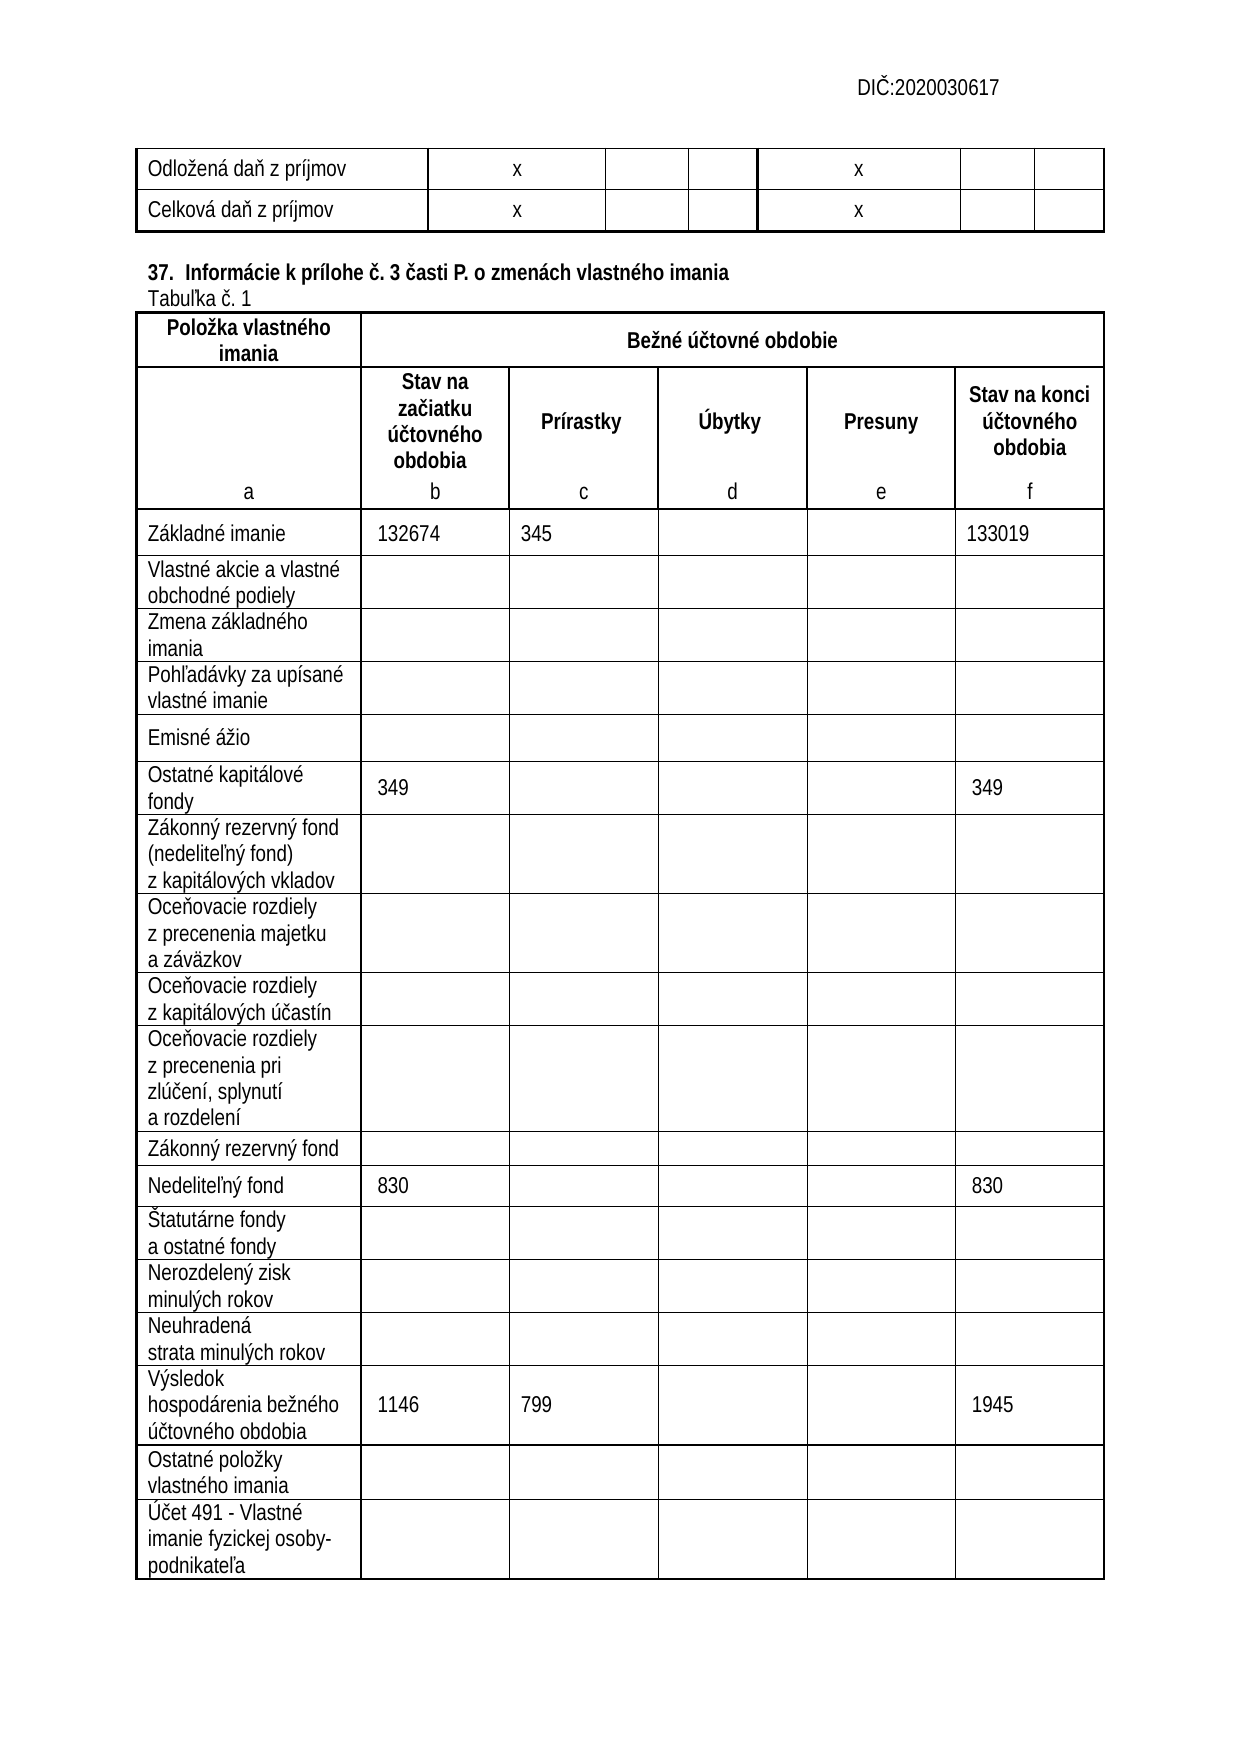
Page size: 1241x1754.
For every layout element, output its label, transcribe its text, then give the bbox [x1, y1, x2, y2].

table_cell [659, 1446, 807, 1499]
table_cell [659, 510, 807, 555]
table_cell [659, 715, 807, 761]
table_cell [510, 1166, 658, 1206]
table_cell [362, 1132, 509, 1165]
table_cell Štatutárne fondy a ostatné fondy [138, 1207, 360, 1259]
table_cell [510, 1260, 658, 1312]
table_cell [606, 149, 688, 189]
table_cell 132674 [362, 510, 509, 555]
table_cell [808, 973, 955, 1025]
table_cell e [808, 474, 954, 508]
table_cell Nerozdelený zisk minulých rokov [138, 1260, 360, 1312]
table_cell [362, 1500, 509, 1578]
table_cell [510, 1313, 658, 1365]
table_cell [362, 1313, 509, 1365]
table_cell Výsledok hospodárenia bežného účtovného obdobia [138, 1366, 360, 1444]
table_cell 830 [362, 1166, 509, 1206]
table_cell x [429, 190, 605, 230]
table_cell [956, 1207, 1103, 1259]
title Informácie k prílohe č. 3 časti P. o zmenách vlastného imania [148, 259, 1093, 285]
table_cell [510, 894, 658, 972]
table_cell Pohľadávky za upísané vlastné imanie [138, 662, 360, 714]
table_cell [510, 662, 658, 714]
table_cell [659, 609, 807, 661]
table_cell a [138, 474, 360, 508]
table_cell [808, 1366, 955, 1444]
text Tabuľka č. 1 [148, 285, 1093, 311]
table_cell [1035, 149, 1103, 189]
table_cell [362, 556, 509, 608]
table_cell [659, 662, 807, 714]
table_cell [961, 149, 1034, 189]
table_cell Oceňovacie rozdiely z kapitálových účastín [138, 973, 360, 1025]
table_cell Základné imanie [138, 510, 360, 555]
table_cell [808, 815, 955, 893]
table_cell [510, 715, 658, 761]
table_cell Stav na začiatku účtovného obdobia [362, 368, 508, 474]
table_cell [659, 1207, 807, 1259]
table_cell [659, 1500, 807, 1578]
table_cell Oceňovacie rozdiely z precenenia majetku a záväzkov [138, 894, 360, 972]
table_cell Zákonný rezervný fond (nedeliteľný fond) z kapitálových vkladov [138, 815, 360, 893]
table_cell [808, 894, 955, 972]
table_cell [659, 1366, 807, 1444]
table_cell [808, 662, 955, 714]
table_cell [808, 1260, 955, 1312]
table_cell [808, 762, 955, 814]
table_cell [510, 973, 658, 1025]
table_cell [808, 1446, 955, 1499]
table_cell Nedeliteľný fond [138, 1166, 360, 1206]
table_cell [362, 973, 509, 1025]
table_cell [808, 510, 955, 555]
table_cell x [429, 149, 605, 189]
table_cell [956, 973, 1103, 1025]
table_cell [362, 609, 509, 661]
table_cell [362, 1260, 509, 1312]
table_cell [956, 715, 1103, 761]
table_cell Úbytky [659, 368, 806, 474]
table_cell [362, 894, 509, 972]
table_cell [362, 1446, 509, 1499]
table_cell Celková daň z príjmov [138, 190, 427, 230]
table_cell [956, 609, 1103, 661]
table_cell 1146 [362, 1366, 509, 1444]
table_cell [659, 1313, 807, 1365]
table_cell 799 [510, 1366, 658, 1444]
table_cell [138, 368, 360, 474]
table_cell [808, 609, 955, 661]
table_cell 349 [956, 762, 1103, 814]
table_cell Neuhradená strata minulých rokov [138, 1313, 360, 1365]
table_cell Presuny [808, 368, 954, 474]
table_cell [510, 609, 658, 661]
table_cell Oceňovacie rozdiely z precenenia pri zlúčení, splynutí a rozdelení [138, 1026, 360, 1131]
table_cell [689, 190, 756, 230]
table_header Bežné účtovné obdobie [362, 314, 1103, 366]
table_cell [510, 815, 658, 893]
table_cell [659, 1132, 807, 1165]
table_cell Zákonný rezervný fond [138, 1132, 360, 1165]
table_cell [362, 1207, 509, 1259]
table_cell [659, 1260, 807, 1312]
table_cell [659, 973, 807, 1025]
table_cell 133019 [956, 510, 1103, 555]
table_cell [808, 1166, 955, 1206]
table_cell [808, 1313, 955, 1365]
table_cell [808, 556, 955, 608]
table_cell [961, 190, 1034, 230]
table_cell [362, 715, 509, 761]
table_cell [510, 762, 658, 814]
table_header Položka vlastného imania [138, 314, 360, 366]
table_cell [510, 1500, 658, 1578]
table_cell x [759, 190, 960, 230]
table_cell [510, 556, 658, 608]
table_cell [956, 894, 1103, 972]
table_cell [1035, 190, 1103, 230]
table_cell [956, 1260, 1103, 1312]
table_cell [956, 1500, 1103, 1578]
table_cell f [956, 474, 1103, 508]
table_cell [956, 1132, 1103, 1165]
table_cell d [659, 474, 806, 508]
table_cell [808, 1207, 955, 1259]
table_cell [659, 815, 807, 893]
table_cell [956, 1446, 1103, 1499]
table_cell [808, 715, 955, 761]
table_cell Stav na konci účtovného obdobia [956, 368, 1103, 474]
table_cell [956, 1026, 1103, 1131]
table_cell Odložená daň z príjmov [138, 149, 427, 189]
table_cell [956, 815, 1103, 893]
table_cell Prírastky [510, 368, 657, 474]
table_cell Emisné ážio [138, 715, 360, 761]
table_cell [362, 662, 509, 714]
table_cell x [759, 149, 960, 189]
table_cell [362, 1026, 509, 1131]
table_cell [659, 1026, 807, 1131]
table_cell 1945 [956, 1366, 1103, 1444]
table_cell [808, 1500, 955, 1578]
table_cell b [362, 474, 508, 508]
table_cell Účet 491 - Vlastné imanie fyzickej osoby- podnikateľa [138, 1500, 360, 1578]
table_cell [659, 762, 807, 814]
table_cell [362, 815, 509, 893]
table_cell [956, 662, 1103, 714]
table_cell [808, 1026, 955, 1131]
table_cell 830 [956, 1166, 1103, 1206]
table_cell [510, 1026, 658, 1131]
table_cell [510, 1132, 658, 1165]
table_cell Ostatné kapitálové fondy [138, 762, 360, 814]
table_cell [956, 556, 1103, 608]
table_cell [659, 1166, 807, 1206]
table_cell Zmena základného imania [138, 609, 360, 661]
table_cell Ostatné položky vlastného imania [138, 1446, 360, 1499]
table_cell [659, 894, 807, 972]
table_cell [689, 149, 756, 189]
table_cell [956, 1313, 1103, 1365]
table_cell [606, 190, 688, 230]
table_cell [659, 556, 807, 608]
table_cell 345 [510, 510, 658, 555]
table_cell [808, 1132, 955, 1165]
table_cell c [510, 474, 657, 508]
table_cell [510, 1446, 658, 1499]
table_cell Vlastné akcie a vlastné obchodné podiely [138, 556, 360, 608]
table_cell [510, 1207, 658, 1259]
table_cell 349 [362, 762, 509, 814]
